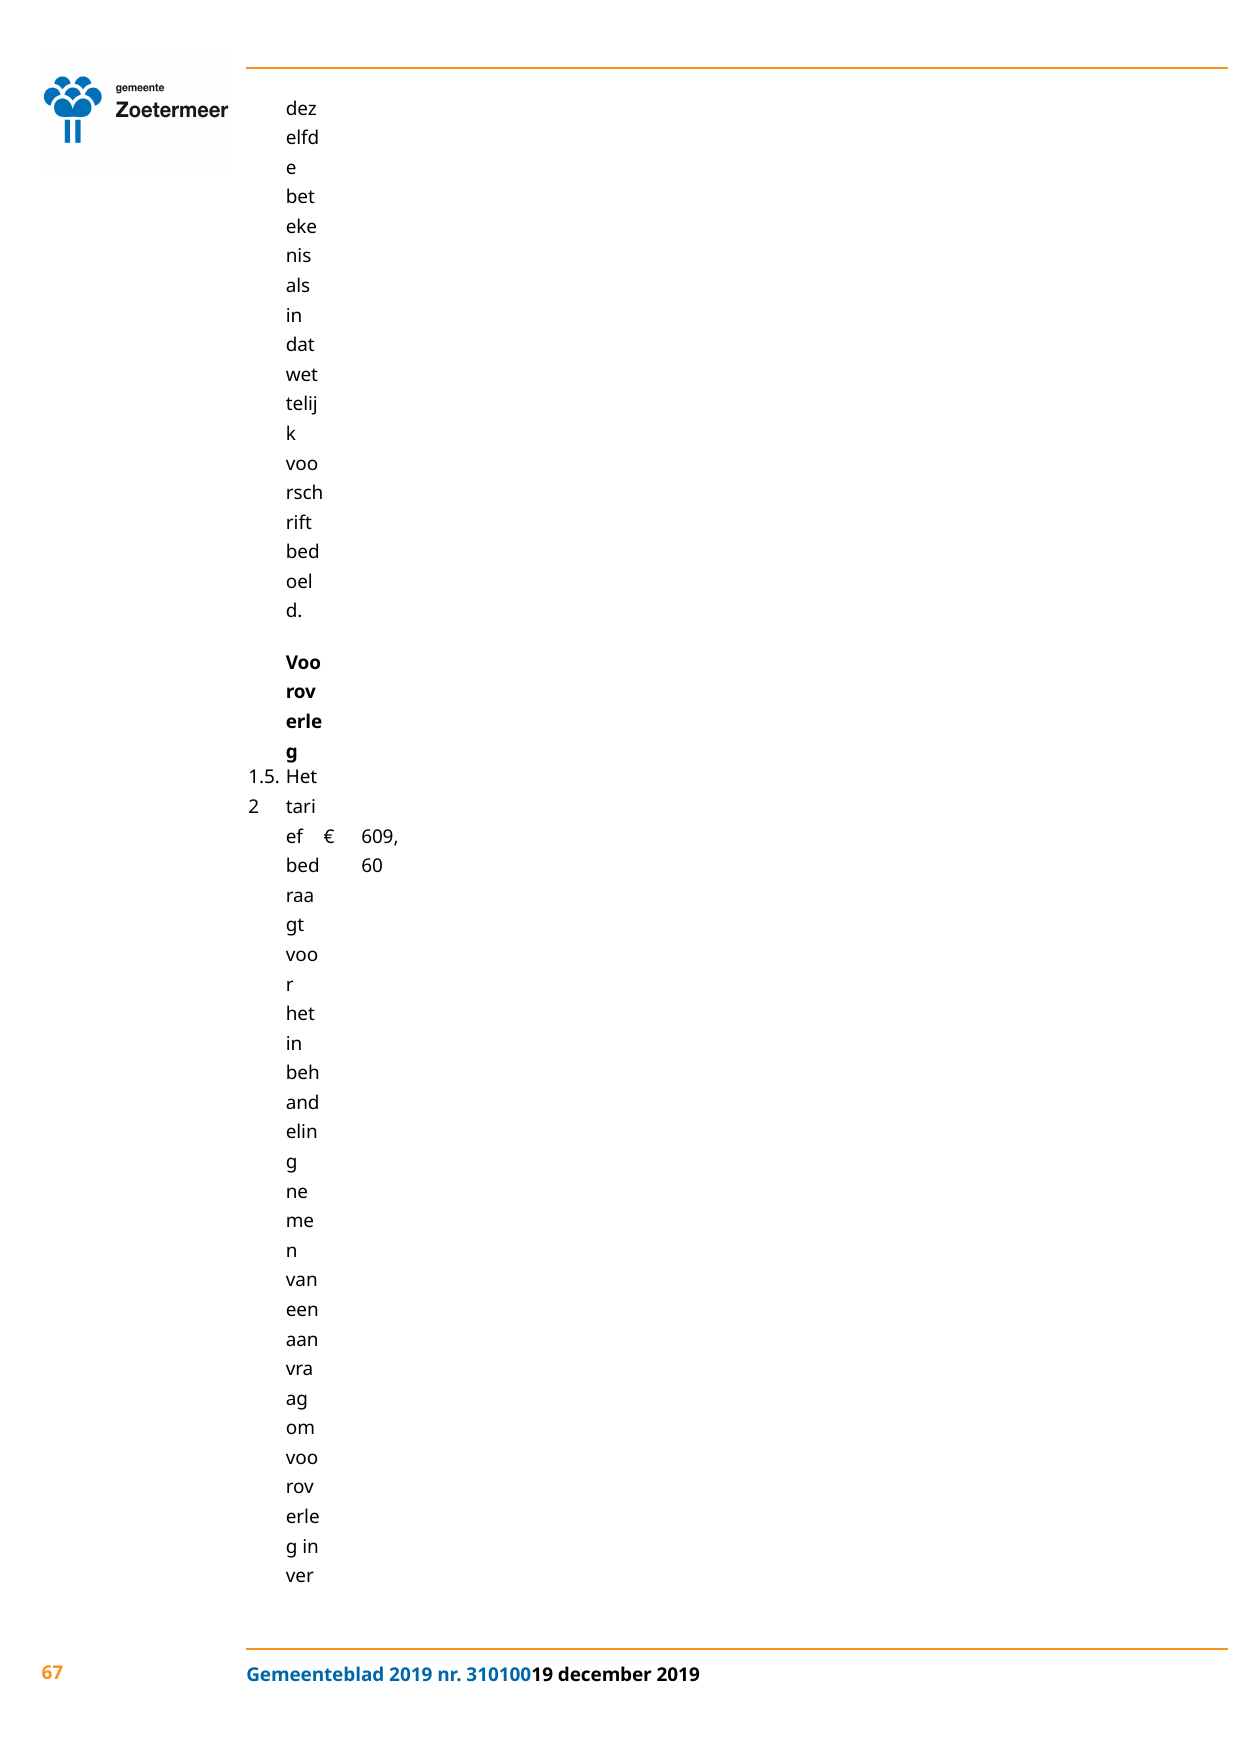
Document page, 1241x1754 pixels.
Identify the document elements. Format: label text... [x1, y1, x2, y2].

table_cell [323, 649, 361, 764]
table_cell [248, 649, 286, 764]
table_cell [248, 624, 286, 649]
table_cell 1.5.2 [248, 764, 286, 1588]
table_cell dezelfde betekenis als in dat wettelijk voorschrift bedoeld. [286, 95, 323, 623]
table_cell € [323, 764, 361, 1588]
table_cell [286, 624, 323, 649]
table_cell [248, 95, 286, 623]
table_cell 609,60 [361, 764, 398, 1588]
table_cell [323, 624, 361, 649]
table_cell [361, 95, 398, 623]
table_cell Het tarief bedraagt voor het in behandeling nemen van een aanvraag om vooroverleg in ver [286, 764, 323, 1588]
table_cell [361, 649, 398, 764]
table_cell [361, 624, 398, 649]
picture [41, 47, 231, 172]
table_cell Vooroverleg [286, 649, 323, 764]
table_cell [323, 95, 361, 623]
